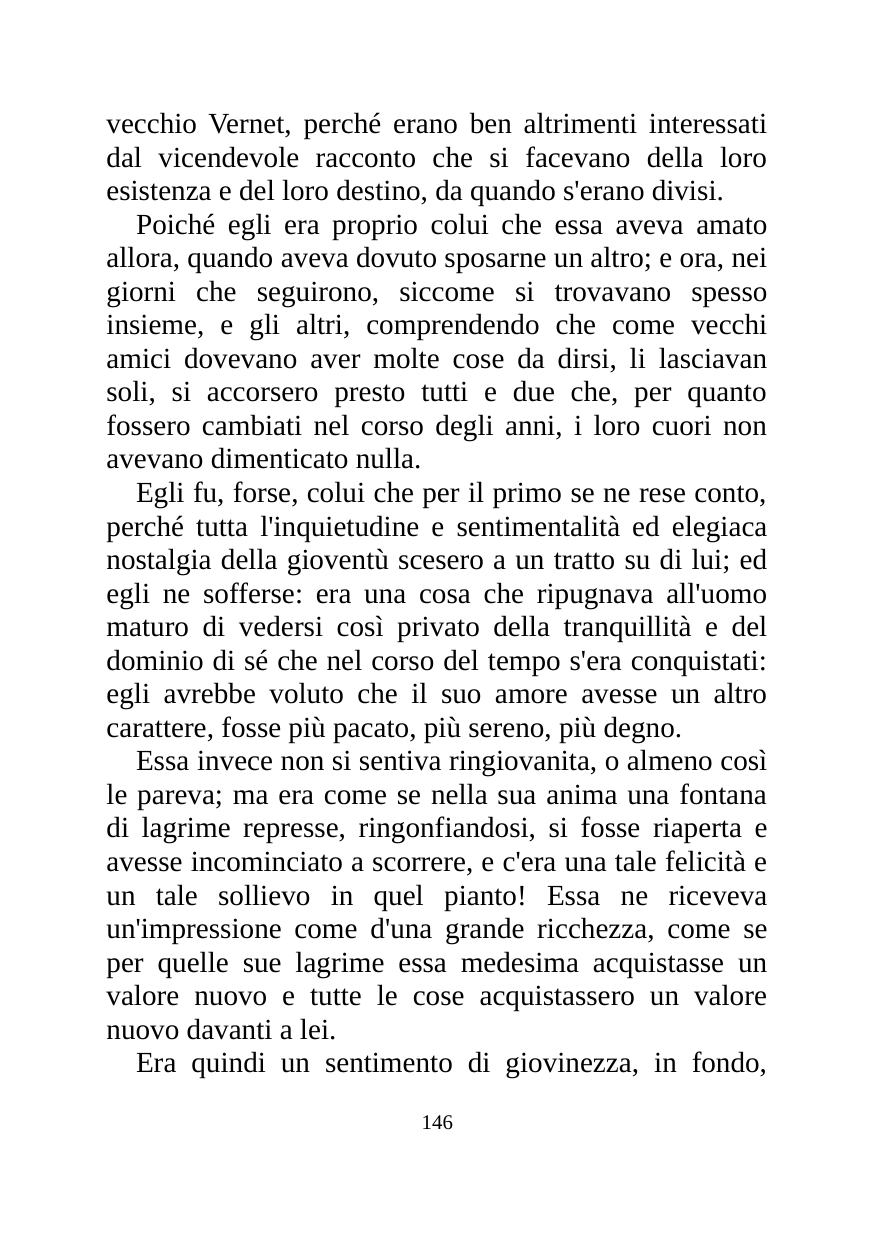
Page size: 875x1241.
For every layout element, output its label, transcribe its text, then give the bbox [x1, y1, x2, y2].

text Poiché egli era proprio colui che essa aveva amato allora, quando aveva dovuto sposarne un altro; e ora, nei giorni che seguirono, siccome si trovavano spesso insieme, e gli altri, comprendendo che come vecchi amici dovevano aver molte cose da dirsi, li lasciavan soli, si accorsero presto tutti e due che, per quanto fossero cambiati nel corso degli anni, i loro cuori non avevano dimenticato nulla. [106, 207, 768, 475]
text Egli fu, forse, colui che per il primo se ne rese conto, perché tutta l'inquietudine e sentimentalità ed elegiaca nostalgia della gioventù scesero a un tratto su di lui; ed egli ne sofferse: era una cosa che ripugnava all'uomo maturo di vedersi così privato della tranquillità e del dominio di sé che nel corso del tempo s'era conquistati: egli avrebbe voluto che il suo amore avesse un altro carattere, fosse più pacato, più sereno, più degno. [106, 475, 768, 743]
text Era quindi un sentimento di giovinezza, in fondo, [106, 1045, 768, 1079]
text vecchio Vernet, perché erano ben altrimenti interessati dal vicendevole racconto che si facevano della loro esistenza e del loro destino, da quando s'erano divisi. [106, 106, 768, 207]
text Essa invece non si sentiva ringiovanita, o almeno così le pareva; ma era come se nella sua anima una fontana di lagrime represse, ringonfiandosi, si fosse riaperta e avesse incominciato a scorrere, e c'era una tale felicità e un tale sollievo in quel pianto! Essa ne riceveva un'impressione come d'una grande ricchezza, come se per quelle sue lagrime essa medesima acquistasse un valore nuovo e tutte le cose acquistassero un valore nuovo davanti a lei. [106, 743, 768, 1045]
